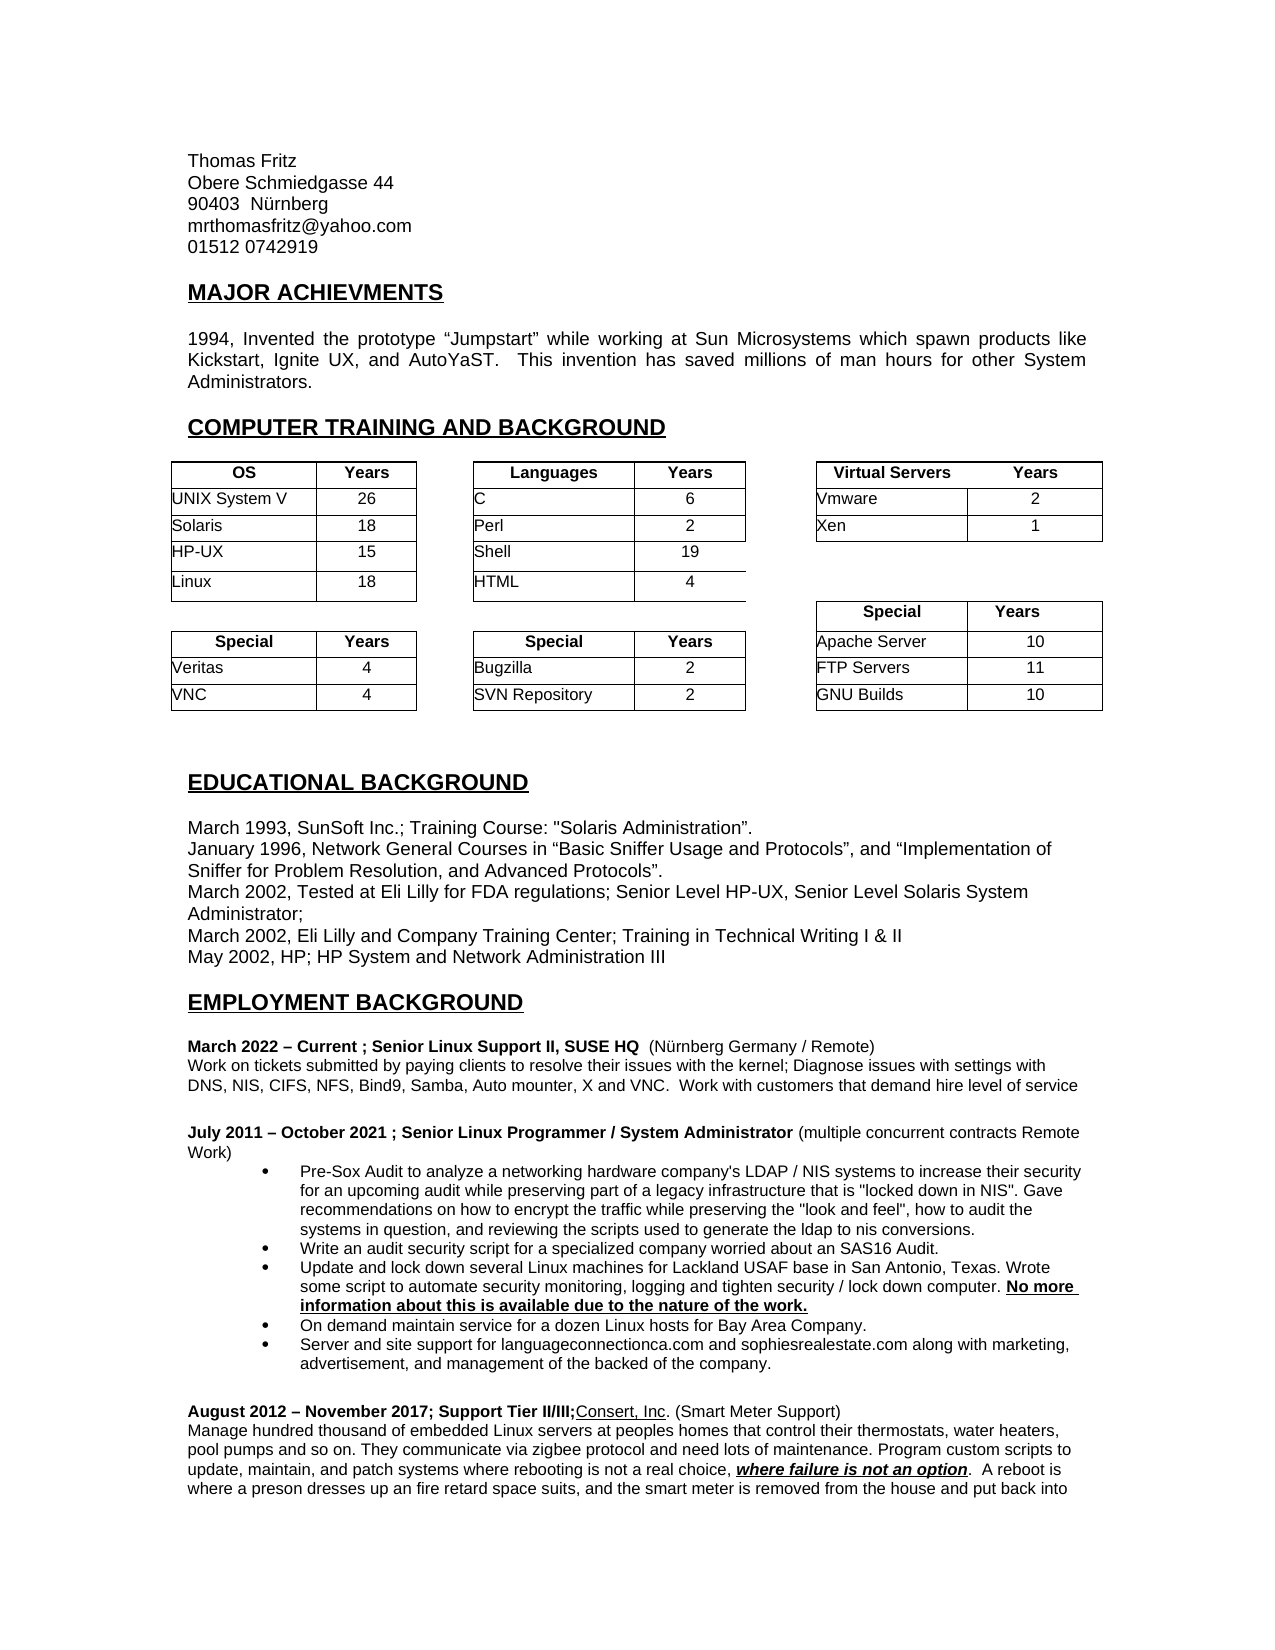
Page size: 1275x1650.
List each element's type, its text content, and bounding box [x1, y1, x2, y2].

table_cell Years [635, 632, 745, 657]
table_cell [474, 602, 634, 631]
table_cell [634, 711, 746, 740]
subtitle EDUCATIONAL BACKGROUND [187, 769, 1087, 795]
table_cell [417, 541, 473, 571]
list Write an audit security script for a specialized company worried about an SAS16 Audit. [262, 1238, 1087, 1258]
text August 2012 – November 2017; Support Tier II/III;Consert, Inc. (Smart Meter Support) [187, 1402, 1087, 1421]
table_cell [816, 571, 968, 601]
subtitle EMPLOYMENT BACKGROUND [187, 989, 1087, 1016]
table_cell Xen [817, 516, 967, 541]
text Manage hundred thousand of embedded Linux servers at peoples homes that control their thermostats, water heaters, pool pumps and so on. They communicate via zigbee protocol and need lots of maintenance. Program custom scripts to update, maintain, and patch systems where rebooting is not a real choice, where failure is not an option. A reboot is where a preson dresses up an fire retard space suits, and the smart meter is removed from the house and put back into [187, 1421, 1087, 1498]
table_header Years [968, 463, 1102, 488]
table_cell Shell [474, 542, 634, 571]
table_cell [746, 515, 816, 541]
table_cell 2 [635, 685, 745, 710]
table_cell [1082, 571, 1086, 601]
table_cell 2 [635, 516, 745, 541]
list Update and lock down several Linux machines for Lackland USAF base in San Antonio, Texas. Wrote some script to automate security monitoring, logging and tighten security / lock down computer. No more information about this is available due to the nature of the work. [262, 1258, 1087, 1315]
text 01512 0742919 [187, 236, 1087, 258]
table_cell [317, 602, 417, 631]
table_cell Bugzilla [474, 658, 634, 684]
text 1994, Invented the prototype “Jumpstart” while working at Sun Microsystems which spawn products like Kickstart, Ignite UX, and AutoYaST. This invention has saved millions of man hours for other System Administrators. [187, 327, 1087, 392]
table_cell [417, 601, 474, 631]
text March 1993, SunSoft Inc.; Training Course: "Solaris Administration”. [187, 817, 1087, 838]
table_cell 15 [317, 542, 416, 571]
text May 2002, HP; HP System and Network Administration III [187, 946, 1087, 968]
table_header [417, 461, 473, 488]
table_cell Years [317, 632, 416, 657]
table_cell [1090, 571, 1094, 601]
table_cell 18 [317, 516, 416, 541]
table_cell [417, 631, 473, 657]
table_cell C [474, 489, 634, 514]
table_cell [1082, 711, 1086, 740]
table_cell [1086, 542, 1090, 571]
table_header Languages [474, 463, 634, 488]
table_cell UNIX System V [172, 489, 316, 514]
table_cell [1094, 542, 1098, 571]
table_cell [417, 657, 473, 684]
table_cell Special [172, 632, 316, 657]
text July 2011 – October 2021 ; Senior Linux Programmer / System Administrator (multiple concurrent contracts Remote Work) [187, 1123, 1087, 1162]
table_cell HTML [474, 572, 634, 601]
table_cell [1071, 602, 1076, 631]
table_cell [1094, 711, 1098, 740]
table_cell Special [474, 632, 634, 657]
table_cell [317, 711, 417, 740]
table_cell 1 [968, 516, 1102, 541]
table_cell [417, 488, 473, 514]
subtitle MAJOR ACHIEVMENTS [187, 279, 1087, 306]
table_header Years [317, 463, 416, 488]
table_cell [816, 711, 968, 740]
table_cell 18 [317, 572, 416, 601]
table_cell [474, 711, 634, 740]
table_cell [1086, 571, 1090, 601]
list Server and site support for languageconnectionca.com and sophiesrealestate.com along with marketing, advertisement, and management of the backed of the company. [262, 1334, 1087, 1373]
list On demand maintain service for a dozen Linux hosts for Bay Area Company. [262, 1315, 1087, 1334]
table_cell [1090, 711, 1094, 740]
table_cell VNC [172, 685, 316, 710]
table_cell [1076, 602, 1102, 631]
table_cell [746, 657, 816, 684]
table_cell 10 [968, 685, 1102, 710]
table_cell [968, 571, 1082, 601]
table_cell 10 [968, 632, 1102, 657]
text January 1996, Network General Courses in “Basic Sniffer Usage and Protocols”, and “Implementation of Sniffer for Problem Resolution, and Advanced Protocols”. [187, 838, 1087, 881]
table_cell [634, 602, 746, 631]
table_cell FTP Servers [817, 658, 967, 684]
table_cell [1099, 711, 1103, 740]
table_cell SVN Repository [474, 685, 634, 710]
table_cell Years [968, 602, 1067, 631]
table_header OS [172, 463, 316, 488]
text mrthomasfritz@yahoo.com [187, 215, 1087, 236]
table_cell [746, 571, 816, 601]
table_cell 4 [317, 658, 416, 684]
table_cell Veritas [172, 658, 316, 684]
table_cell [171, 602, 317, 631]
table_cell [746, 541, 816, 571]
table_cell [1099, 542, 1103, 571]
table_cell [968, 542, 1082, 571]
table_cell [1094, 571, 1098, 601]
table_header Virtual Servers [817, 463, 968, 488]
table_cell 19 [635, 542, 746, 571]
table_cell GNU Builds [817, 685, 967, 710]
text March 2002, Eli Lilly and Company Training Center; Training in Technical Writing I & II [187, 924, 1087, 946]
text Obere Schmiedgasse 44 [187, 172, 1087, 193]
table_cell HP-UX [172, 542, 316, 571]
text Thomas Fritz [187, 150, 1087, 172]
table_cell [417, 571, 473, 601]
table_cell Perl [474, 516, 634, 541]
table_cell [746, 631, 816, 657]
table_cell [1082, 542, 1086, 571]
text March 2002, Tested at Eli Lilly for FDA regulations; Senior Level HP-UX, Senior Level Solaris System Administrator; [187, 881, 1087, 924]
text March 2022 – Current ; Senior Linux Support II, SUSE HQ (Nürnberg Germany / Remote) [187, 1037, 1087, 1056]
table_cell [1086, 711, 1090, 740]
subtitle COMPUTER TRAINING AND BACKGROUND [187, 413, 1087, 440]
table_cell 4 [317, 685, 416, 710]
table_cell Linux [172, 572, 316, 601]
list Pre-Sox Audit to analyze a networking hardware company's LDAP / NIS systems to increase their security for an upcoming audit while preserving part of a legacy infrastructure that is "locked down in NIS". Gave recommendations on how to encrypt the traffic while preserving the "look and feel", how to audit the systems in question, and reviewing the scripts used to generate the ldap to nis conversions. [262, 1162, 1087, 1238]
table_cell Apache Server [817, 632, 967, 657]
table_cell [968, 711, 1082, 740]
table_cell 6 [635, 489, 745, 514]
table_cell [171, 711, 317, 740]
table_cell [1099, 571, 1103, 601]
table_cell [417, 684, 473, 710]
table_cell Solaris [172, 516, 316, 541]
table_cell [746, 601, 816, 631]
table_cell 4 [635, 572, 746, 601]
text 90403 Nürnberg [187, 193, 1087, 215]
table_cell [1067, 602, 1071, 631]
table_cell [746, 710, 816, 740]
table_cell [746, 488, 816, 514]
table_cell Special [817, 602, 967, 631]
table_cell 11 [968, 658, 1102, 684]
table_cell 26 [317, 489, 416, 514]
table_header [746, 461, 816, 488]
table_cell [417, 710, 474, 740]
table_cell [746, 684, 816, 710]
table_header Years [635, 463, 745, 488]
table_cell [816, 542, 968, 571]
table_cell [417, 515, 473, 541]
text Work on tickets submitted by paying clients to resolve their issues with the kernel; Diagnose issues with settings with DNS, NIS, CIFS, NFS, Bind9, Samba, Auto mounter, X and VNC. Work with customers that demand hire level of service [187, 1056, 1087, 1094]
table_cell Vmware [817, 489, 967, 514]
table_cell 2 [968, 489, 1102, 514]
table_cell 2 [635, 658, 745, 684]
table_cell [1090, 542, 1094, 571]
